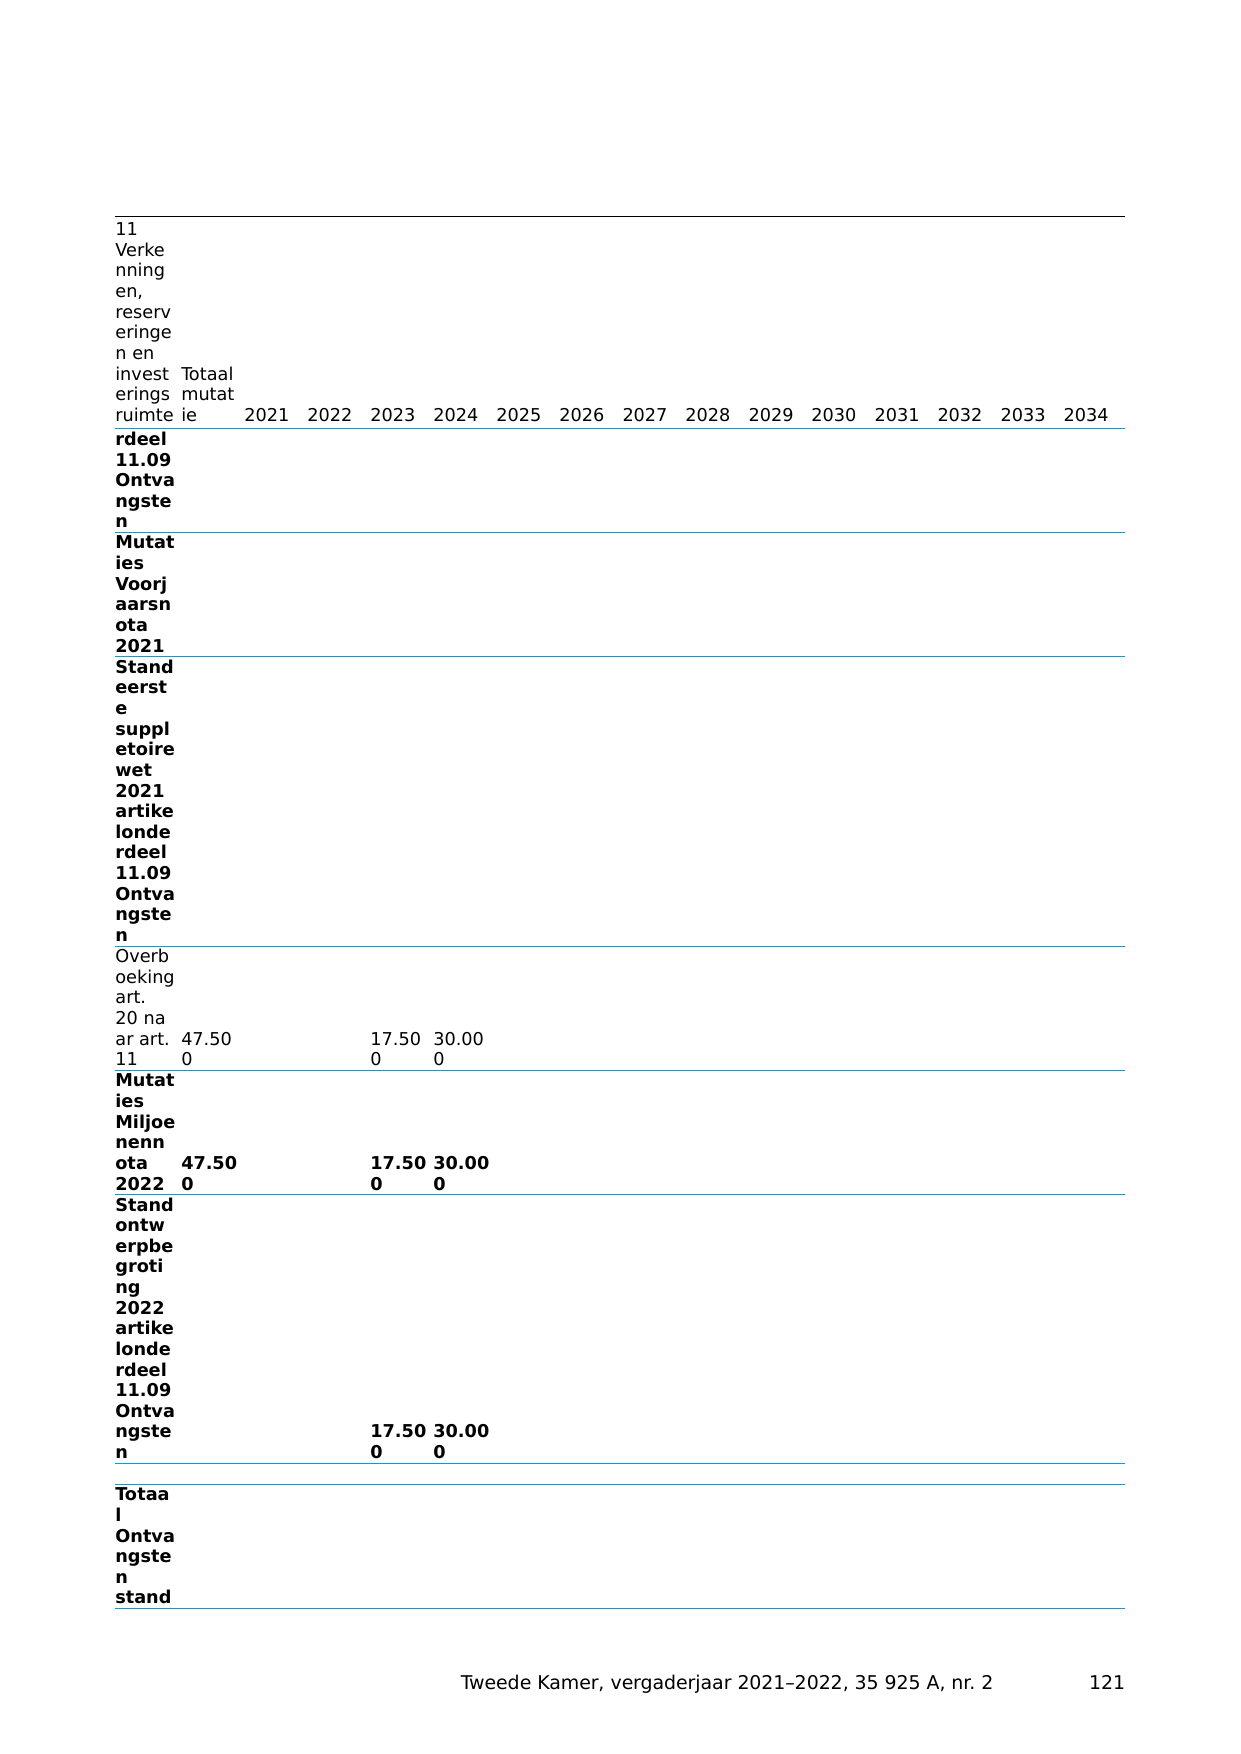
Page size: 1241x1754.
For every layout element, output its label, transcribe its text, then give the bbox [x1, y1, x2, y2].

table_cell [619, 1485, 682, 1608]
table_cell [241, 533, 304, 656]
table_cell [998, 429, 1060, 532]
table_cell [304, 657, 367, 946]
table_cell [178, 1464, 241, 1484]
table_cell [1060, 1485, 1125, 1608]
table_cell [998, 1464, 1060, 1484]
table_cell [1060, 1195, 1125, 1463]
table_cell [493, 429, 556, 532]
table_cell [619, 533, 682, 656]
table_cell 30.000 [430, 1071, 493, 1194]
table_cell [745, 1195, 808, 1463]
table_cell [871, 947, 934, 1070]
table_cell rdeel 11.09 Ontvangsten [115, 429, 178, 532]
table_cell Overboeking art. 20 naar art. 11 [115, 947, 178, 1070]
table_cell [367, 429, 430, 532]
table_cell [745, 533, 808, 656]
table_cell Stand ontwerpbegroting 2022 artikelonderdeel 11.09 Ontvangsten [115, 1195, 178, 1463]
table_cell [1060, 533, 1125, 656]
table_cell [304, 1071, 367, 1194]
table_cell [682, 657, 745, 946]
table_cell [745, 657, 808, 946]
table_cell [808, 947, 871, 1070]
table_header Tabel 81 Artikel 11 Verkenningen, reserveringen en investeringsruimte (bedragen x € 1.000) [115, 191, 1125, 216]
table_cell [1060, 1071, 1125, 1194]
table_cell 2024 [430, 217, 493, 428]
table_cell [682, 429, 745, 532]
table_cell [304, 1195, 367, 1463]
table_cell 17.500 [367, 947, 430, 1070]
table_cell [934, 1195, 997, 1463]
table_cell [808, 1464, 871, 1484]
table_cell [241, 1195, 304, 1463]
table_cell [367, 1485, 430, 1608]
table_cell 17.500 [367, 1071, 430, 1194]
table_cell 17.500 [367, 1195, 430, 1463]
table_cell [556, 947, 619, 1070]
table_cell [619, 947, 682, 1070]
table_cell 2021 [241, 217, 304, 428]
table_cell [430, 1464, 493, 1484]
table_cell [619, 1195, 682, 1463]
table_cell 2027 [619, 217, 682, 428]
table_cell [808, 429, 871, 532]
table_cell Mutaties Miljoenennota 2022 [115, 1071, 178, 1194]
table_cell [304, 533, 367, 656]
table_cell [430, 1485, 493, 1608]
table_cell [493, 533, 556, 656]
table_cell 2022 [304, 217, 367, 428]
table_cell Mutaties Voorjaarsnota 2021 [115, 533, 178, 656]
table_cell [682, 533, 745, 656]
table_cell [241, 657, 304, 946]
table_cell [998, 1195, 1060, 1463]
table_cell [934, 1464, 997, 1484]
table_cell [871, 533, 934, 656]
table_cell [998, 1071, 1060, 1194]
table_cell 30.000 [430, 947, 493, 1070]
table_cell 11 Verkenningen, reserveringen en investeringsruimte [115, 217, 178, 428]
table_cell [304, 947, 367, 1070]
table_cell [934, 1485, 997, 1608]
table_cell [493, 657, 556, 946]
table_cell [241, 1464, 304, 1484]
table_cell 2025 [493, 217, 556, 428]
table_cell [871, 1464, 934, 1484]
table_cell [998, 1485, 1060, 1608]
table_cell [241, 429, 304, 532]
table_cell [871, 657, 934, 946]
table_cell Totaal mutatie [178, 217, 241, 428]
table_cell [934, 533, 997, 656]
table_cell [556, 533, 619, 656]
table_cell Stand eerste suppletoire wet 2021 artikelonderdeel 11.09 Ontvangsten [115, 657, 178, 946]
table_cell [808, 533, 871, 656]
table_cell [745, 429, 808, 532]
table_cell [871, 1071, 934, 1194]
table_cell 2033 [998, 217, 1060, 428]
table_cell [682, 1464, 745, 1484]
table_cell 30.000 [430, 1195, 493, 1463]
table_cell [1060, 657, 1125, 946]
table_cell [1060, 947, 1125, 1070]
table_cell [430, 657, 493, 946]
table_cell [556, 1485, 619, 1608]
table_cell [682, 1485, 745, 1608]
table_cell [808, 657, 871, 946]
table_cell [493, 1195, 556, 1463]
table_cell [367, 1464, 430, 1484]
table_cell 2032 [934, 217, 997, 428]
table_cell [304, 429, 367, 532]
table_cell [871, 1195, 934, 1463]
table_cell 2026 [556, 217, 619, 428]
table_cell [115, 1464, 178, 1484]
table_cell [430, 533, 493, 656]
table_cell [745, 1464, 808, 1484]
table_cell [556, 657, 619, 946]
table_cell [493, 947, 556, 1070]
table_cell [178, 1485, 241, 1608]
table_cell [745, 1485, 808, 1608]
table_cell [493, 1071, 556, 1194]
table_cell [556, 1195, 619, 1463]
table_cell Totaal Ontvangsten stand [115, 1485, 178, 1608]
table_cell [619, 1071, 682, 1194]
table_cell [430, 429, 493, 532]
table_cell [682, 947, 745, 1070]
table_cell 47.500 [178, 1071, 241, 1194]
table_cell 2028 [682, 217, 745, 428]
table_cell [619, 1464, 682, 1484]
table_cell [682, 1071, 745, 1194]
table_cell [1060, 1464, 1125, 1484]
table_cell [998, 533, 1060, 656]
table_cell [178, 533, 241, 656]
table_cell [934, 657, 997, 946]
table_cell [556, 429, 619, 532]
table_cell 2034 [1060, 217, 1125, 428]
table_cell [745, 947, 808, 1070]
table_cell 2023 [367, 217, 430, 428]
table_cell [178, 1195, 241, 1463]
table_cell [1060, 429, 1125, 532]
table_cell [619, 657, 682, 946]
table_cell [808, 1485, 871, 1608]
table_cell [998, 947, 1060, 1070]
table_cell [556, 1464, 619, 1484]
table_cell [619, 429, 682, 532]
table_cell [934, 947, 997, 1070]
table_cell [871, 1485, 934, 1608]
table_cell [178, 657, 241, 946]
table_cell [241, 947, 304, 1070]
table_cell 47.500 [178, 947, 241, 1070]
table_cell [367, 533, 430, 656]
table_cell [998, 657, 1060, 946]
table_cell [682, 1195, 745, 1463]
table_cell 2031 [871, 217, 934, 428]
table_cell [871, 429, 934, 532]
table_cell [241, 1071, 304, 1194]
table_cell 2030 [808, 217, 871, 428]
table_cell [304, 1485, 367, 1608]
table_cell [808, 1195, 871, 1463]
table_cell [178, 429, 241, 532]
table_cell [241, 1485, 304, 1608]
table_cell [493, 1485, 556, 1608]
table_cell [934, 1071, 997, 1194]
table_cell [808, 1071, 871, 1194]
table_cell 2029 [745, 217, 808, 428]
table_cell [934, 429, 997, 532]
table_cell [556, 1071, 619, 1194]
table_cell [493, 1464, 556, 1484]
table_cell [304, 1464, 367, 1484]
table_cell [745, 1071, 808, 1194]
table_cell [367, 657, 430, 946]
